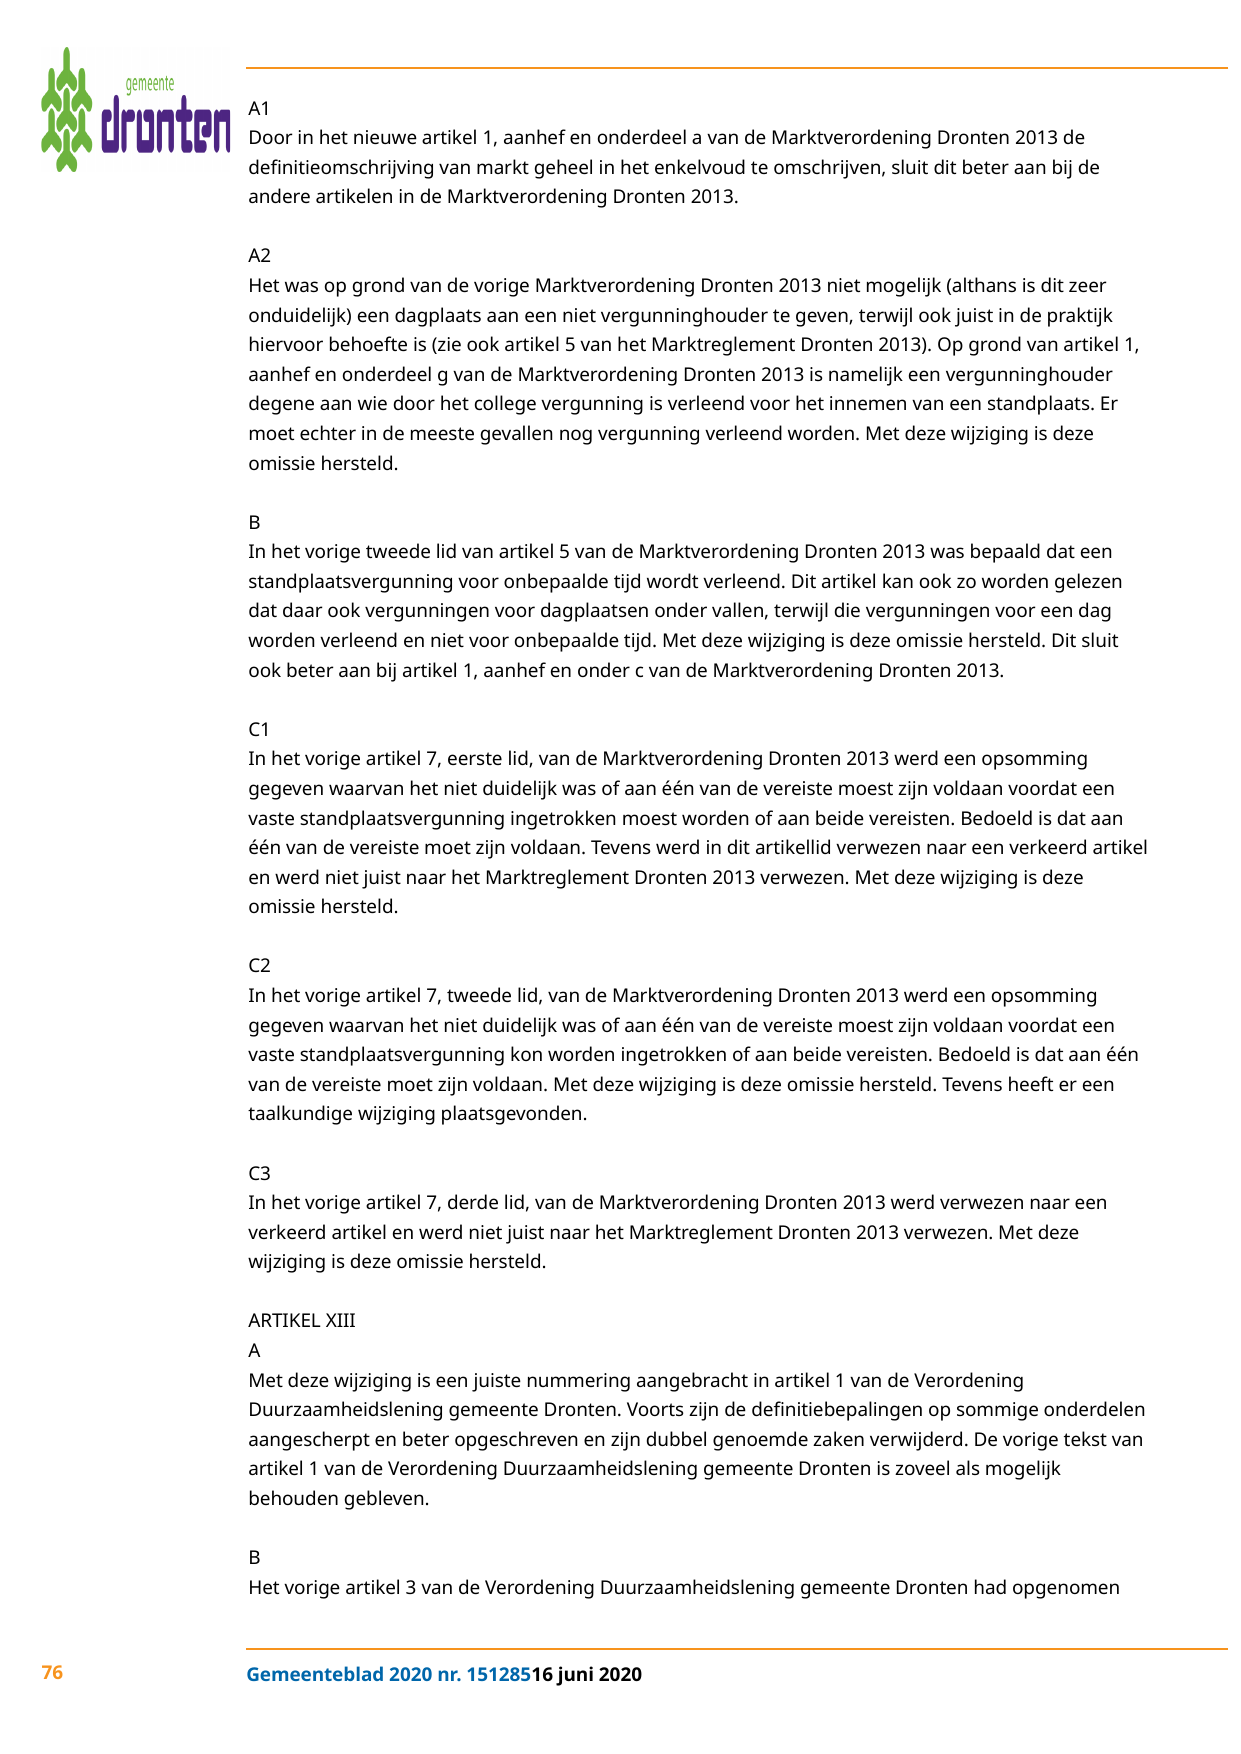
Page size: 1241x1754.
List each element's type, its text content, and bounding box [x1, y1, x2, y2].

text C2 [248, 953, 1152, 978]
text A [248, 1337, 1152, 1363]
text ARTIKEL XIII [248, 1308, 1152, 1333]
text Door in het nieuwe artikel 1, aanhef en onderdeel a van de Marktverordening Dronten 2013 de definitieomschrijving van markt geheel in het enkelvoud te omschrijven, sluit dit beter aan bij de andere artikelen in de Marktverordening Dronten 2013. [248, 124, 1152, 209]
text Het vorige artikel 3 van de Verordening Duurzaamheidslening gemeente Dronten had opgenomen [248, 1574, 1152, 1600]
text C3 [248, 1160, 1152, 1186]
text In het vorige artikel 7, eerste lid, van de Marktverordening Dronten 2013 werd een opsomming gegeven waarvan het niet duidelijk was of aan één van de vereiste moest zijn voldaan voordat een vaste standplaatsvergunning ingetrokken moest worden of aan beide vereisten. Bedoeld is dat aan één van de vereiste moet zijn voldaan. Tevens werd in dit artikellid verwezen naar een verkeerd artikel en werd niet juist naar het Marktreglement Dronten 2013 verwezen. Met deze wijziging is deze omissie hersteld. [248, 746, 1152, 919]
text B [248, 1544, 1152, 1570]
text A1 [248, 95, 1152, 121]
text A2 [248, 243, 1152, 268]
picture [41, 47, 231, 172]
text In het vorige artikel 7, tweede lid, van de Marktverordening Dronten 2013 werd een opsomming gegeven waarvan het niet duidelijk was of aan één van de vereiste moest zijn voldaan voordat een vaste standplaatsvergunning kon worden ingetrokken of aan beide vereisten. Bedoeld is dat aan één van de vereiste moet zijn voldaan. Met deze wijziging is deze omissie hersteld. Tevens heeft er een taalkundige wijziging plaatsgevonden. [248, 982, 1152, 1126]
text C1 [248, 716, 1152, 742]
text In het vorige artikel 7, derde lid, van de Marktverordening Dronten 2013 werd verwezen naar een verkeerd artikel en werd niet juist naar het Marktreglement Dronten 2013 verwezen. Met deze wijziging is deze omissie hersteld. [248, 1189, 1152, 1274]
text Met deze wijziging is een juiste nummering aangebracht in artikel 1 van de Verordening Duurzaamheidslening gemeente Dronten. Voorts zijn de definitiebepalingen op sommige onderdelen aangescherpt en beter opgeschreven en zijn dubbel genoemde zaken verwijderd. De vorige tekst van artikel 1 van de Verordening Duurzaamheidslening gemeente Dronten is zoveel als mogelijk behouden gebleven. [248, 1367, 1152, 1511]
text In het vorige tweede lid van artikel 5 van de Marktverordening Dronten 2013 was bepaald dat een standplaatsvergunning voor onbepaalde tijd wordt verleend. Dit artikel kan ook zo worden gelezen dat daar ook vergunningen voor dagplaatsen onder vallen, terwijl die vergunningen voor een dag worden verleend en niet voor onbepaalde tijd. Met deze wijziging is deze omissie hersteld. Dit sluit ook beter aan bij artikel 1, aanhef en onder c van de Marktverordening Dronten 2013. [248, 538, 1152, 683]
text Het was op grond van de vorige Marktverordening Dronten 2013 niet mogelijk (althans is dit zeer onduidelijk) een dagplaats aan een niet vergunninghouder te geven, terwijl ook juist in de praktijk hiervoor behoefte is (zie ook artikel 5 van het Marktreglement Dronten 2013). Op grond van artikel 1, aanhef en onderdeel g van de Marktverordening Dronten 2013 is namelijk een vergunninghouder degene aan wie door het college vergunning is verleend voor het innemen van een standplaats. Er moet echter in de meeste gevallen nog vergunning verleend worden. Met deze wijziging is deze omissie hersteld. [248, 272, 1152, 476]
text B [248, 509, 1152, 535]
